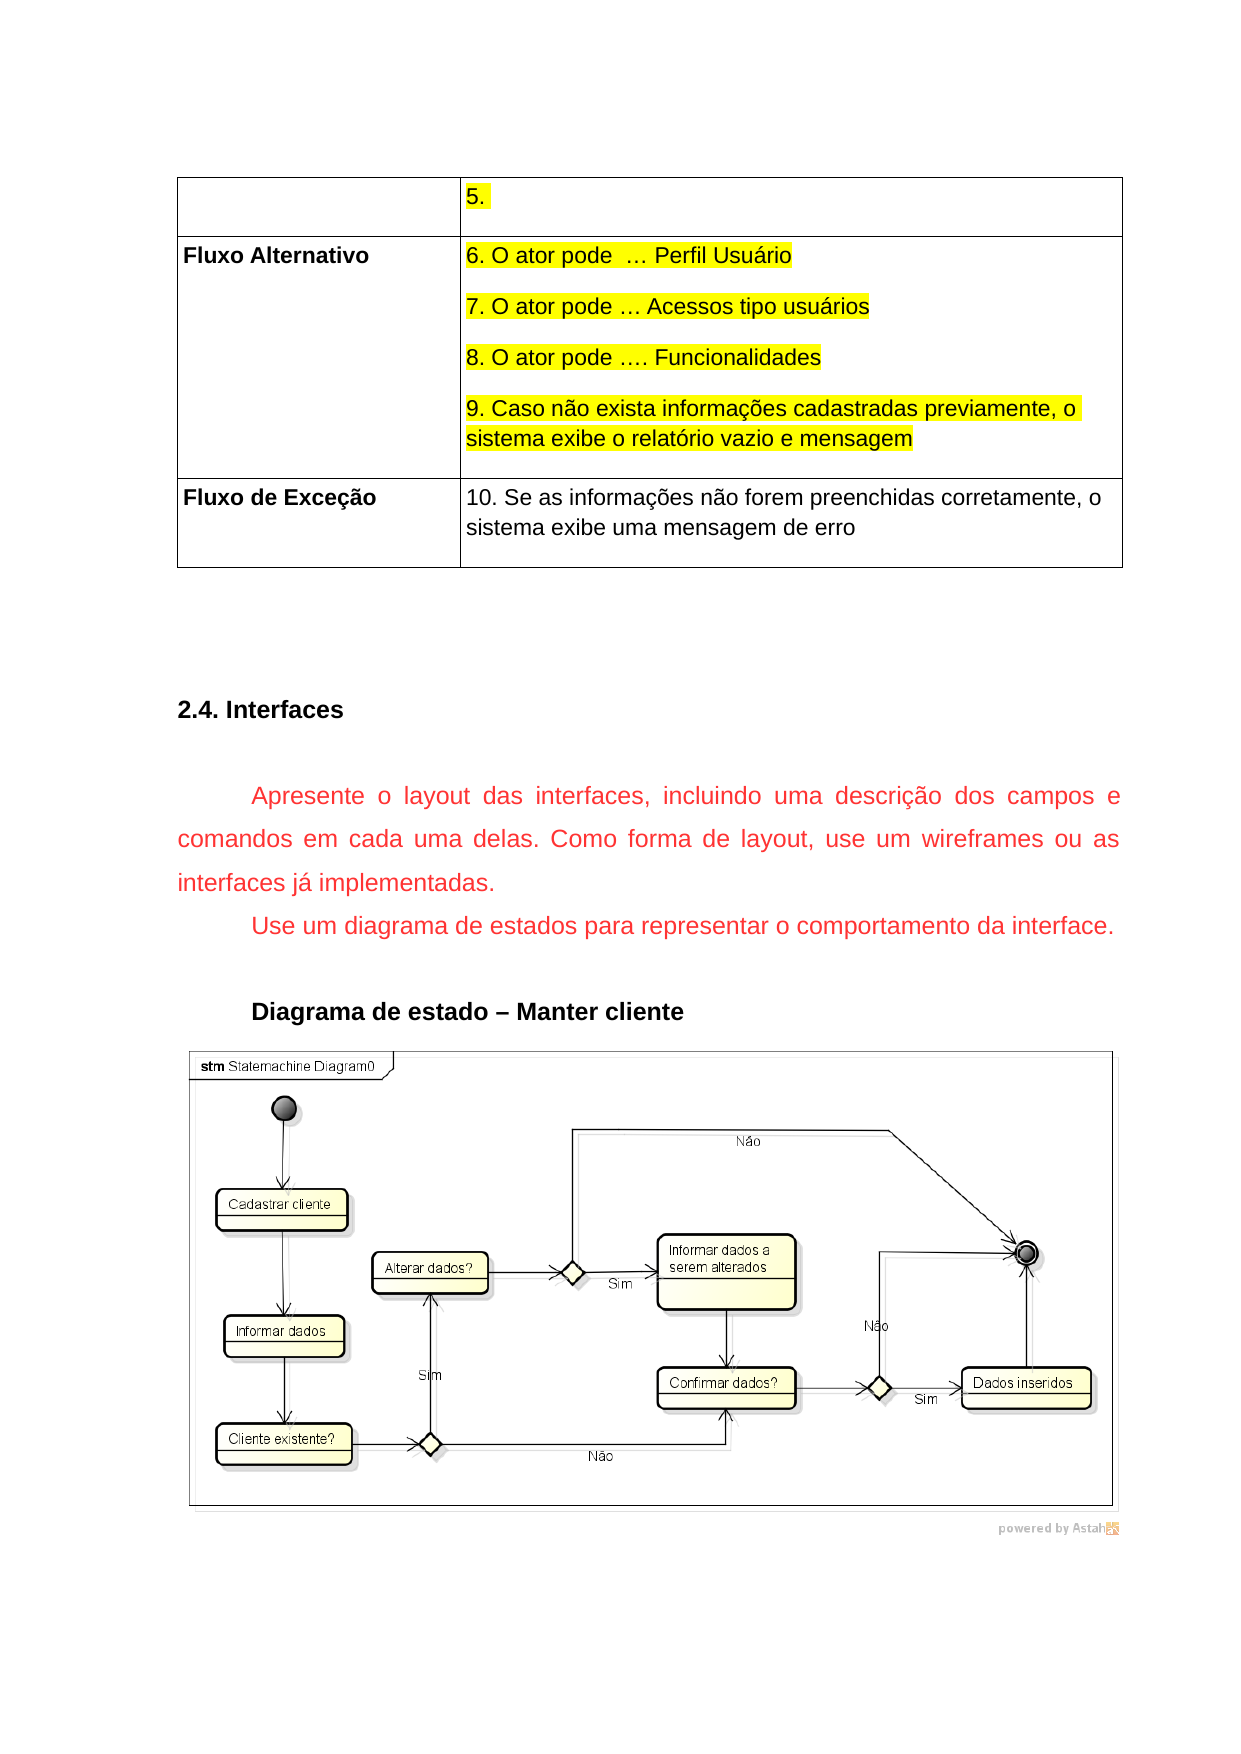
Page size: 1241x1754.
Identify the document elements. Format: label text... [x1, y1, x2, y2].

table_cell Fluxo Alternativo [178, 237, 460, 478]
subtitle 2.4. Interfaces [177, 695, 1122, 724]
text Diagrama de estado – Manter cliente [177, 997, 1122, 1026]
table_cell 6. O ator pode … Perfil Usuário 7. O ator pode … Acessos tipo usuários 8. O ator pode …. Funcionalidades 9. Caso não exista informações cadastradas previamente, o sistema exibe o relatório vazio e mensagem [461, 237, 1122, 478]
table_cell Fluxo de Exceção [178, 479, 460, 567]
table_cell [178, 178, 460, 236]
table_cell 5. [461, 178, 1122, 236]
picture [177, 1040, 1123, 1539]
table_cell 10. Se as informações não forem preenchidas corretamente, o sistema exibe uma mensagem de erro [461, 479, 1122, 567]
text Apresente o layout das interfaces, incluindo uma descrição dos campos e comandos em cada uma delas. Como forma de layout, use um wireframes ou as interfaces já implementadas. [177, 781, 1122, 896]
text Use um diagrama de estados para representar o comportamento da interface. [177, 911, 1122, 939]
